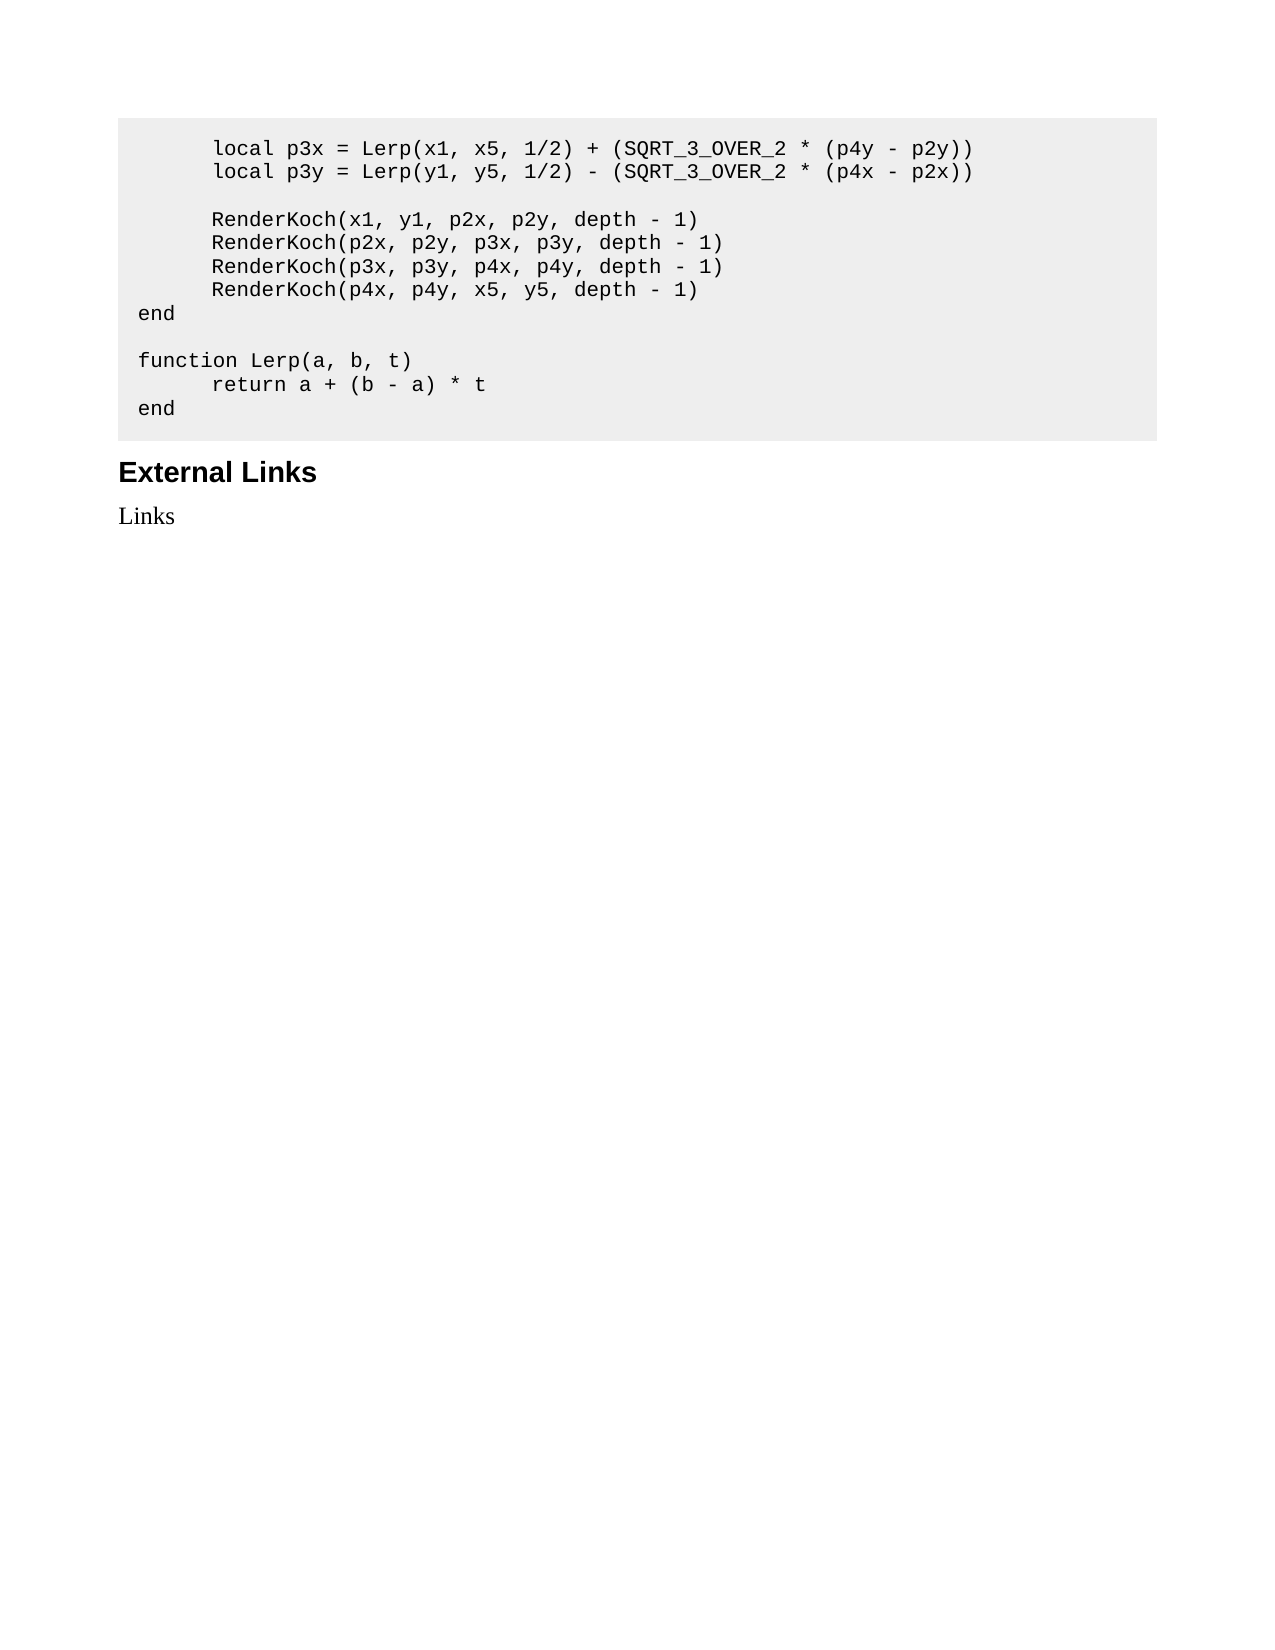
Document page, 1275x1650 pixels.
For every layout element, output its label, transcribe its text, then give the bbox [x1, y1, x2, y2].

subtitle External Links [118, 455, 1157, 489]
text Links [118, 501, 1157, 530]
table_header local p3x = Lerp(x1, x5, 1/2) + (SQRT_3_OVER_2 * (p4y - p2y)) local p3y = Lerp(y1, y5, 1/2) - (SQRT_3_OVER_2 * (p4x - p2x)) RenderKoch(x1, y1, p2x, p2y, depth - 1) RenderKoch(p2x, p2y, p3x, p3y, depth - 1) RenderKoch(p3x, p3y, p4x, p4y, depth - 1) RenderKoch(p4x, p4y, x5, y5, depth - 1) end function Lerp(a, b, t) return a + (b - a) * t end [118, 118, 1157, 441]
